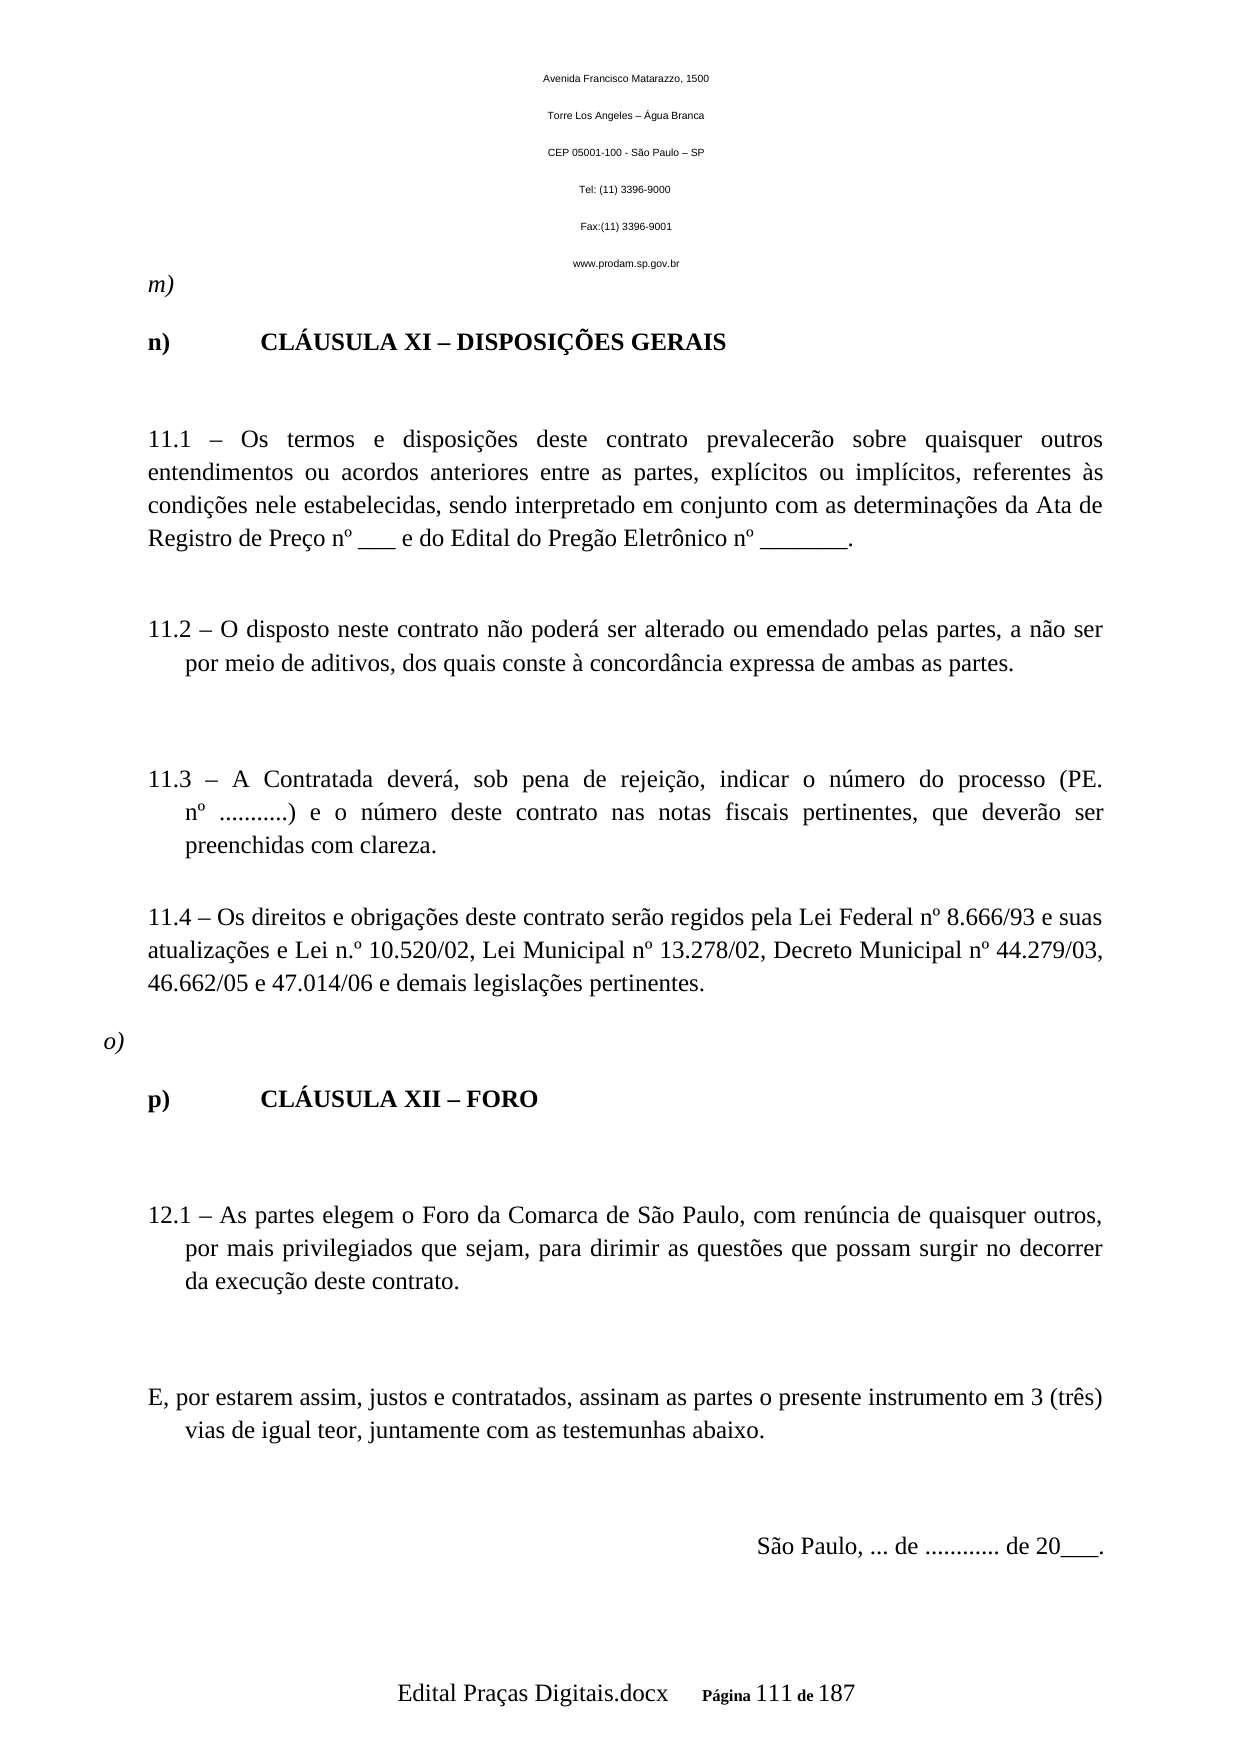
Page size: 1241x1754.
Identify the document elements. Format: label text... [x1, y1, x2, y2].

subtitle CLÁUSULA XI – DISPOSIÇÕES GERAIS [148, 327, 1184, 356]
text E, por estarem assim, justos e contratados, assinam as partes o presente instrumento em 3 (três) vias de igual teor, juntamente com as testemunhas abaixo. [148, 1382, 1104, 1444]
text 11.1 – Os termos e disposições deste contrato prevalecerão sobre quaisquer outros entendimentos ou acordos anteriores entre as partes, explícitos ou implícitos, referentes às condições nele estabelecidas, sendo interpretado em conjunto com as determinações da Ata de Registro de Preço nº ___ e do Edital do Pregão Eletrônico nº _______. [148, 424, 1104, 552]
text 11.4 – Os direitos e obrigações deste contrato serão regidos pela Lei Federal nº 8.666/93 e suas atualizações e Lei n.º 10.520/02, Lei Municipal nº 13.278/02, Decreto Municipal nº 44.279/03, 46.662/05 e 47.014/06 e demais legislações pertinentes. [148, 902, 1104, 997]
text 12.1 – As partes elegem o Foro da Comarca de São Paulo, com renúncia de quaisquer outros, por mais privilegiados que sejam, para dirimir as questões que possam surgir no decorrer da execução deste contrato. [148, 1200, 1104, 1295]
text São Paulo, ... de ............ de 20___. [177, 1531, 1104, 1560]
text 11.2 – O disposto neste contrato não poderá ser alterado ou emendado pelas partes, a não ser por meio de aditivos, dos quais conste à concordância expressa de ambas as partes. [148, 614, 1104, 676]
subtitle CLÁUSULA XII – FORO [148, 1084, 1184, 1113]
text 11.3 – A Contratada deverá, sob pena de rejeição, indicar o número do processo (PE. nº ...........) e o número deste contrato nas notas fiscais pertinentes, que deverão ser preenchidas com clareza. [148, 764, 1104, 858]
